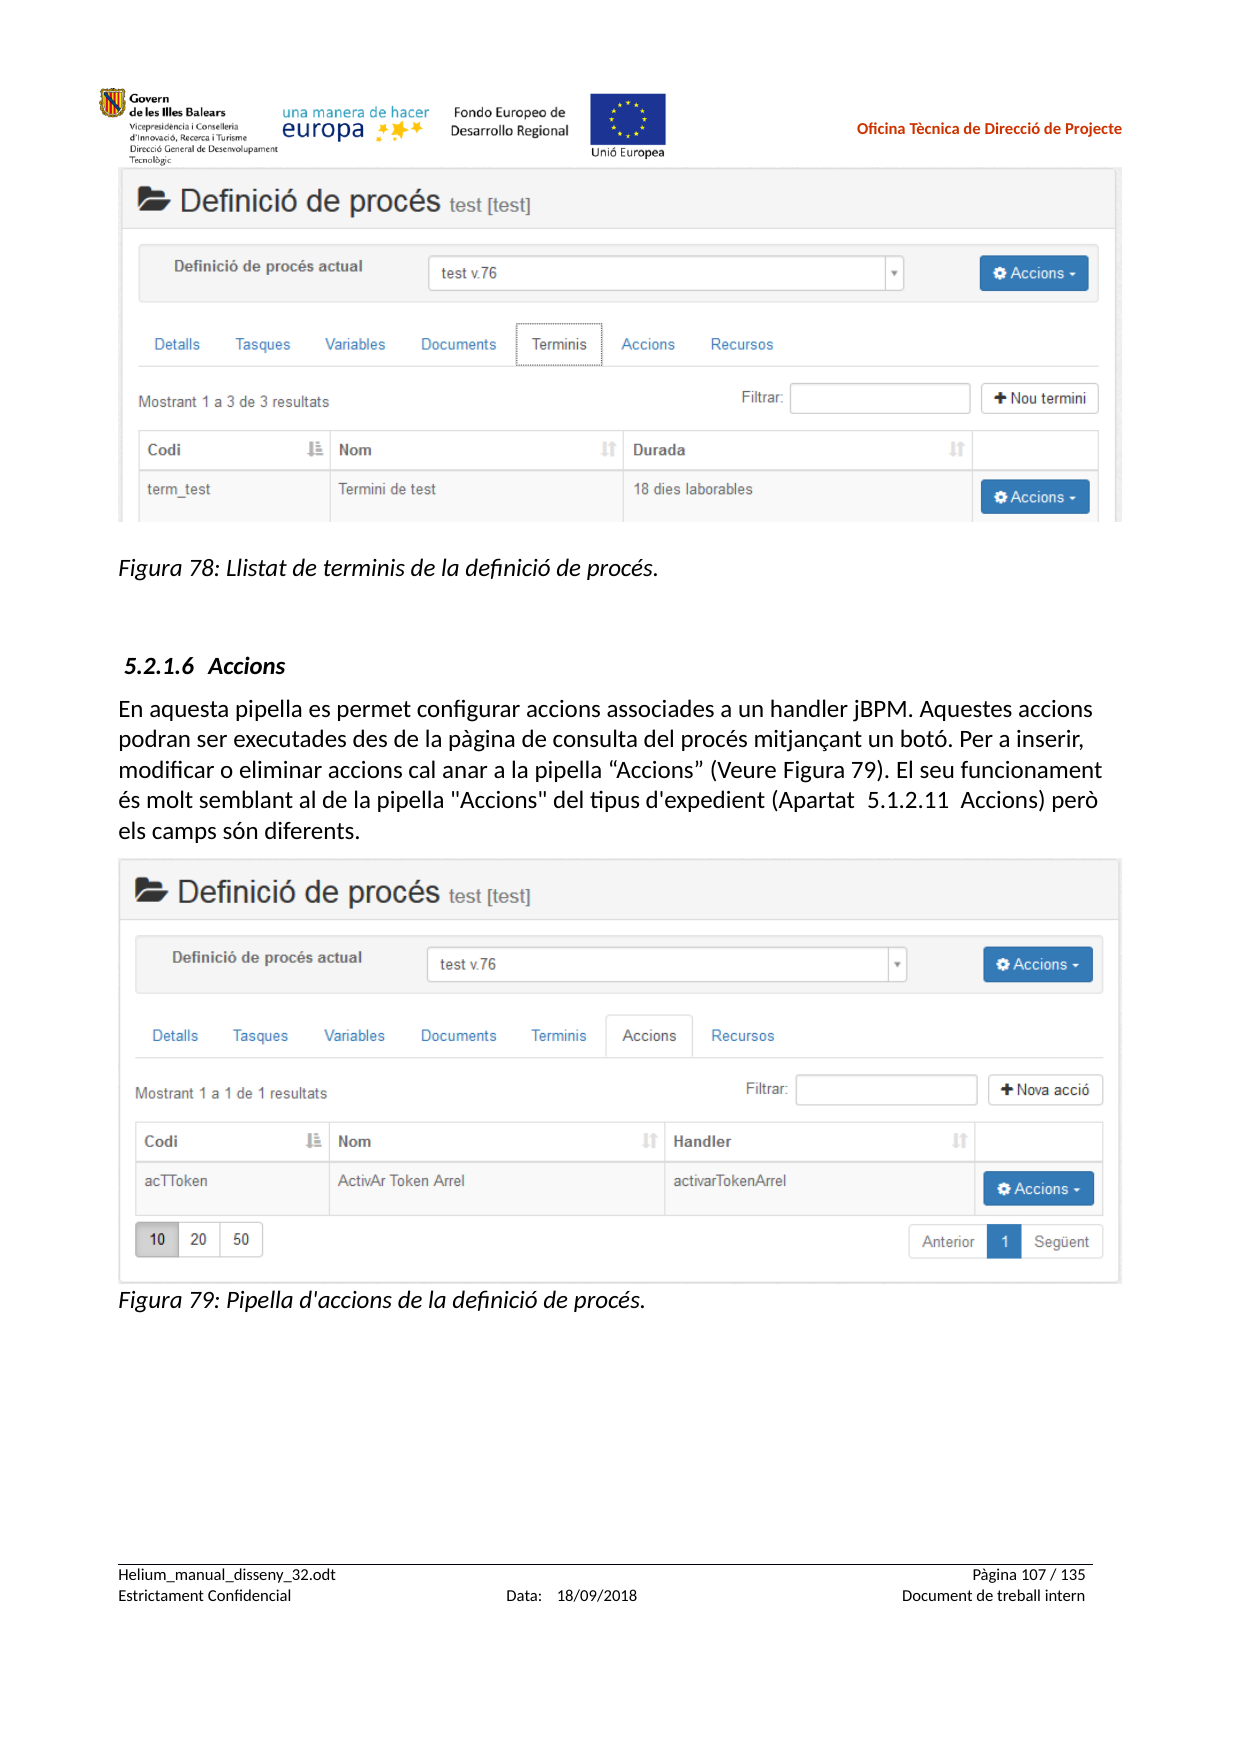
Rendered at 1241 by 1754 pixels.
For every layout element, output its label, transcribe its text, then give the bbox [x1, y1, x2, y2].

subtitle Accions [118, 650, 1122, 681]
picture [118, 858, 1123, 1284]
picture [118, 167, 1123, 522]
text Figura 79: Pipella d'accions de la definició de procés. [118, 1284, 1122, 1314]
text Figura 78: Llistat de terminis de la definició de procés. [118, 522, 1122, 582]
picture [99, 87, 668, 166]
text En aquesta pipella es permet configurar accions associades a un handler jBPM. Aquestes accions podran ser executades des de la pàgina de consulta del procés mitjançant un botó. Per a inserir, modificar o eliminar accions cal anar a la pipella “Accions” (Veure Figura 79). El seu funcionament és molt semblant al de la pipella "Accions" del tipus d'expedient (Apartat 5.1.2.11 Accions) però els camps són diferents. [118, 693, 1122, 846]
